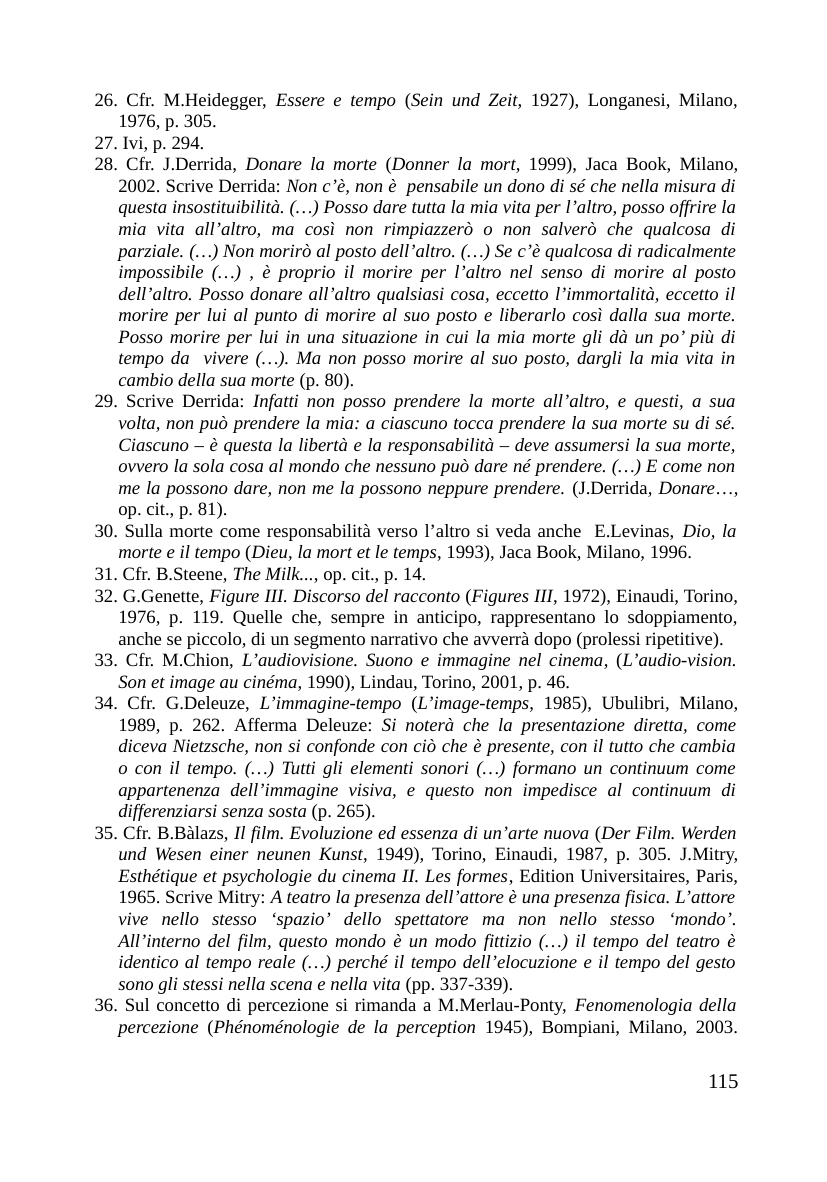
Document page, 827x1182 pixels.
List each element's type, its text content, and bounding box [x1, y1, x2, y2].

text 29. Scrive Derrida: Infatti non posso prendere la morte all’altro, e questi, a sua volta, non può prendere la mia: a ciascuno tocca prendere la sua morte su di sé. Ciascuno – è questa la libertà e la responsabilità – deve assumersi la sua morte, ovvero la sola cosa al mondo che nessuno può dare né prendere. (…) E come non me la possono dare, non me la possono neppure prendere. (J.Derrida, Donare…, op. cit., p. 81). [94, 390, 738, 520]
text 30. Sulla morte come responsabilità verso l’altro si veda anche E.Levinas, Dio, la morte e il tempo (Dieu, la mort et le temps, 1993), Jaca Book, Milano, 1996. [94, 520, 738, 563]
text 34. Cfr. G.Deleuze, L’immagine-tempo (L’image-temps, 1985), Ubulibri, Milano, 1989, p. 262. Afferma Deleuze: Si noterà che la presentazione diretta, come diceva Nietzsche, non si confonde con ciò che è presente, con il tutto che cambia o con il tempo. (…) Tutti gli elementi sonori (…) formano un continuum come appartenenza dell’immagine visiva, e questo non impedisce al continuum di differenziarsi senza sosta (p. 265). [94, 692, 738, 822]
text 26. Cfr. M.Heidegger, Essere e tempo (Sein und Zeit, 1927), Longanesi, Milano, 1976, p. 305. [94, 88, 738, 132]
text 27. Ivi, p. 294. [94, 132, 738, 153]
text 36. Sul concetto di percezione si rimanda a M.Merlau-Ponty, Fenomenologia della percezione (Phénoménologie de la perception 1945), Bompiani, Milano, 2003. [94, 994, 738, 1037]
text 35. Cfr. B.Bàlazs, Il film. Evoluzione ed essenza di un’arte nuova (Der Film. Werden und Wesen einer neunen Kunst, 1949), Torino, Einaudi, 1987, p. 305. J.Mitry, Esthétique et psychologie du cinema II. Les formes, Edition Universitaires, Paris, 1965. Scrive Mitry: A teatro la presenza dell’attore è una presenza fisica. L’attore vive nello stesso ‘spazio’ dello spettatore ma non nello stesso ‘mondo’. All’interno del film, questo mondo è un modo fittizio (…) il tempo del teatro è identico al tempo reale (…) perché il tempo dell’elocuzione e il tempo del gesto sono gli stessi nella scena e nella vita (pp. 337-339). [94, 822, 738, 994]
text 32. G.Genette, Figure III. Discorso del racconto (Figures III, 1972), Einaudi, Torino, 1976, p. 119. Quelle che, sempre in anticipo, rappresentano lo sdoppiamento, anche se piccolo, di un segmento narrativo che avverrà dopo (prolessi ripetitive). [94, 584, 738, 649]
text 31. Cfr. B.Steene, The Milk..., op. cit., p. 14. [94, 563, 738, 584]
text 28. Cfr. J.Derrida, Donare la morte (Donner la mort, 1999), Jaca Book, Milano, 2002. Scrive Derrida: Non c’è, non è pensabile un dono di sé che nella misura di questa insostituibilità. (…) Posso dare tutta la mia vita per l’altro, posso offrire la mia vita all’altro, ma così non rimpiazzerò o non salverò che qualcosa di parziale. (…) Non morirò al posto dell’altro. (…) Se c’è qualcosa di radicalmente impossibile (…) , è proprio il morire per l’altro nel senso di morire al posto dell’altro. Posso donare all’altro qualsiasi cosa, eccetto l’immortalità, eccetto il morire per lui al punto di morire al suo posto e liberarlo così dalla sua morte. Posso morire per lui in una situazione in cui la mia morte gli dà un po’ più di tempo da vivere (…). Ma non posso morire al suo posto, dargli la mia vita in cambio della sua morte (p. 80). [94, 153, 738, 390]
text 33. Cfr. M.Chion, L’audiovisione. Suono e immagine nel cinema, (L’audio-vision. Son et image au cinéma, 1990), Lindau, Torino, 2001, p. 46. [94, 649, 738, 692]
